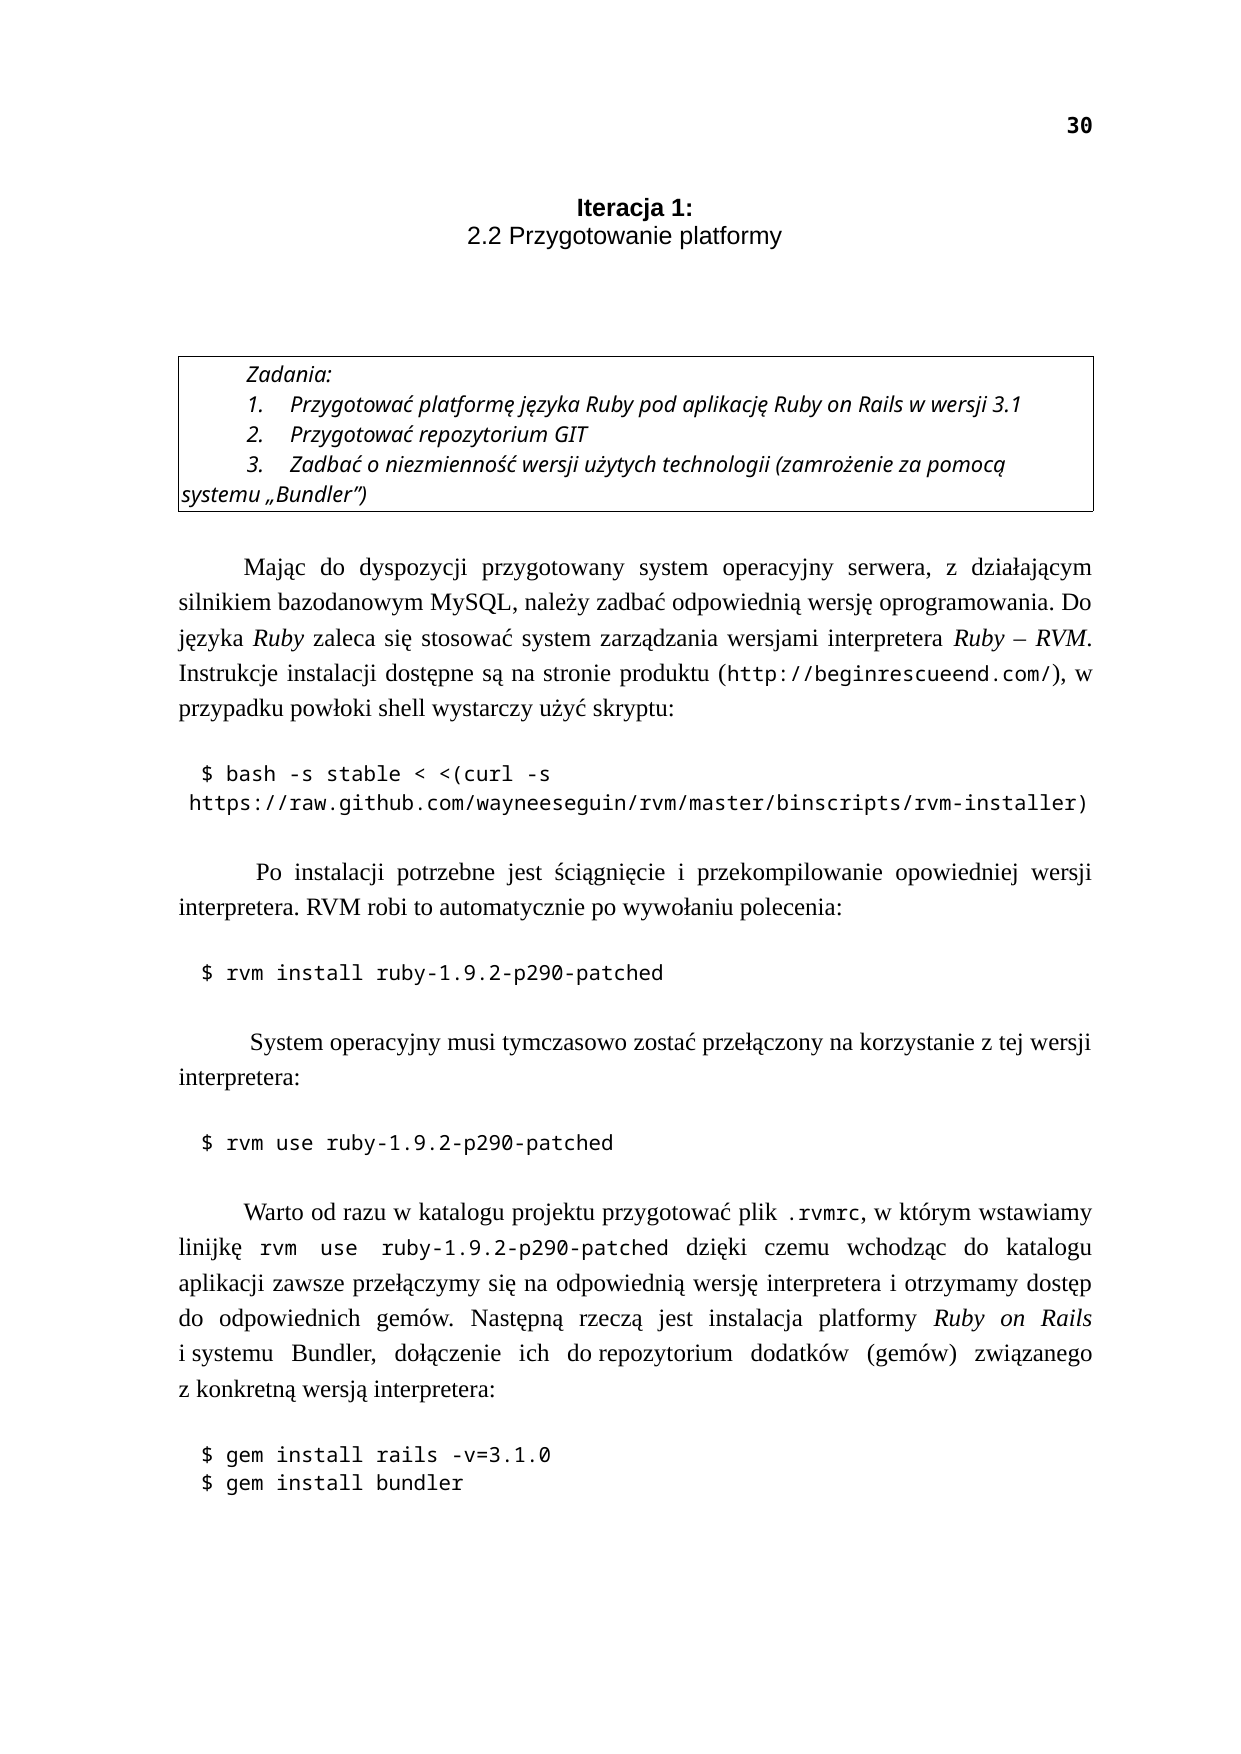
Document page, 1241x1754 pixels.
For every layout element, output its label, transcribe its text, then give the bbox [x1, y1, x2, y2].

list Przygotować repozytorium GIT [179, 416, 1093, 446]
text $ gem install bundler [189, 1468, 1093, 1497]
list Przygotowanie platformy [177, 221, 1093, 250]
text $ bash -s stable < <(curl -s https://raw.github.com/wayneeseguin/rvm/master/binscripts/rvm-installer) [189, 759, 1093, 816]
text Po instalacji potrzebne jest ściągnięcie i przekompilowanie opowiedniej wersji interpretera. RVM robi to automatycznie po wywołaniu polecenia: [178, 852, 1093, 922]
text Zadania: [179, 357, 1093, 386]
text Warto od razu w katalogu projektu przygotować plik .rvmrc, w którym wstawiamy linijkę rvm use ruby-1.9.2-p290-patched dzięki czemu wchodząc do katalogu aplikacji zawsze przełączymy się na odpowiednią wersję interpretera i otrzymamy dostęp do odpowiednich gemów. Następną rzeczą jest instalacja platformy Ruby on Rails i systemu Bundler, dołączenie ich do repozytorium dodatków (gemów) związanego z konkretną wersją interpretera: [178, 1192, 1093, 1404]
list Zadbać o niezmienność wersji użytych technologii (zamrożenie za pomocą systemu „Bundler”) [179, 446, 1093, 511]
text $ rvm install ruby-1.9.2-p290-patched [189, 958, 1093, 986]
list Przygotować platformę języka Ruby pod aplikację Ruby on Rails w wersji 3.1 [179, 386, 1093, 416]
text Iteracja 1: [177, 193, 1093, 221]
text Mając do dyspozycji przygotowany system operacyjny serwera, z działającym silnikiem bazodanowym MySQL, należy zadbać odpowiednią wersję oprogramowania. Do języka Ruby zaleca się stosować system zarządzania wersjami interpretera Ruby – RVM. Instrukcje instalacji dostępne są na stronie produktu (http://beginrescueend.com/), w przypadku powłoki shell wystarczy użyć skryptu: [178, 547, 1093, 724]
text $ rvm use ruby-1.9.2-p290-patched [189, 1128, 1093, 1156]
text $ gem install rails -v=3.1.0 [189, 1440, 1093, 1468]
text System operacyjny musi tymczasowo zostać przełączony na korzystanie z tej wersji interpretera: [178, 1022, 1093, 1092]
